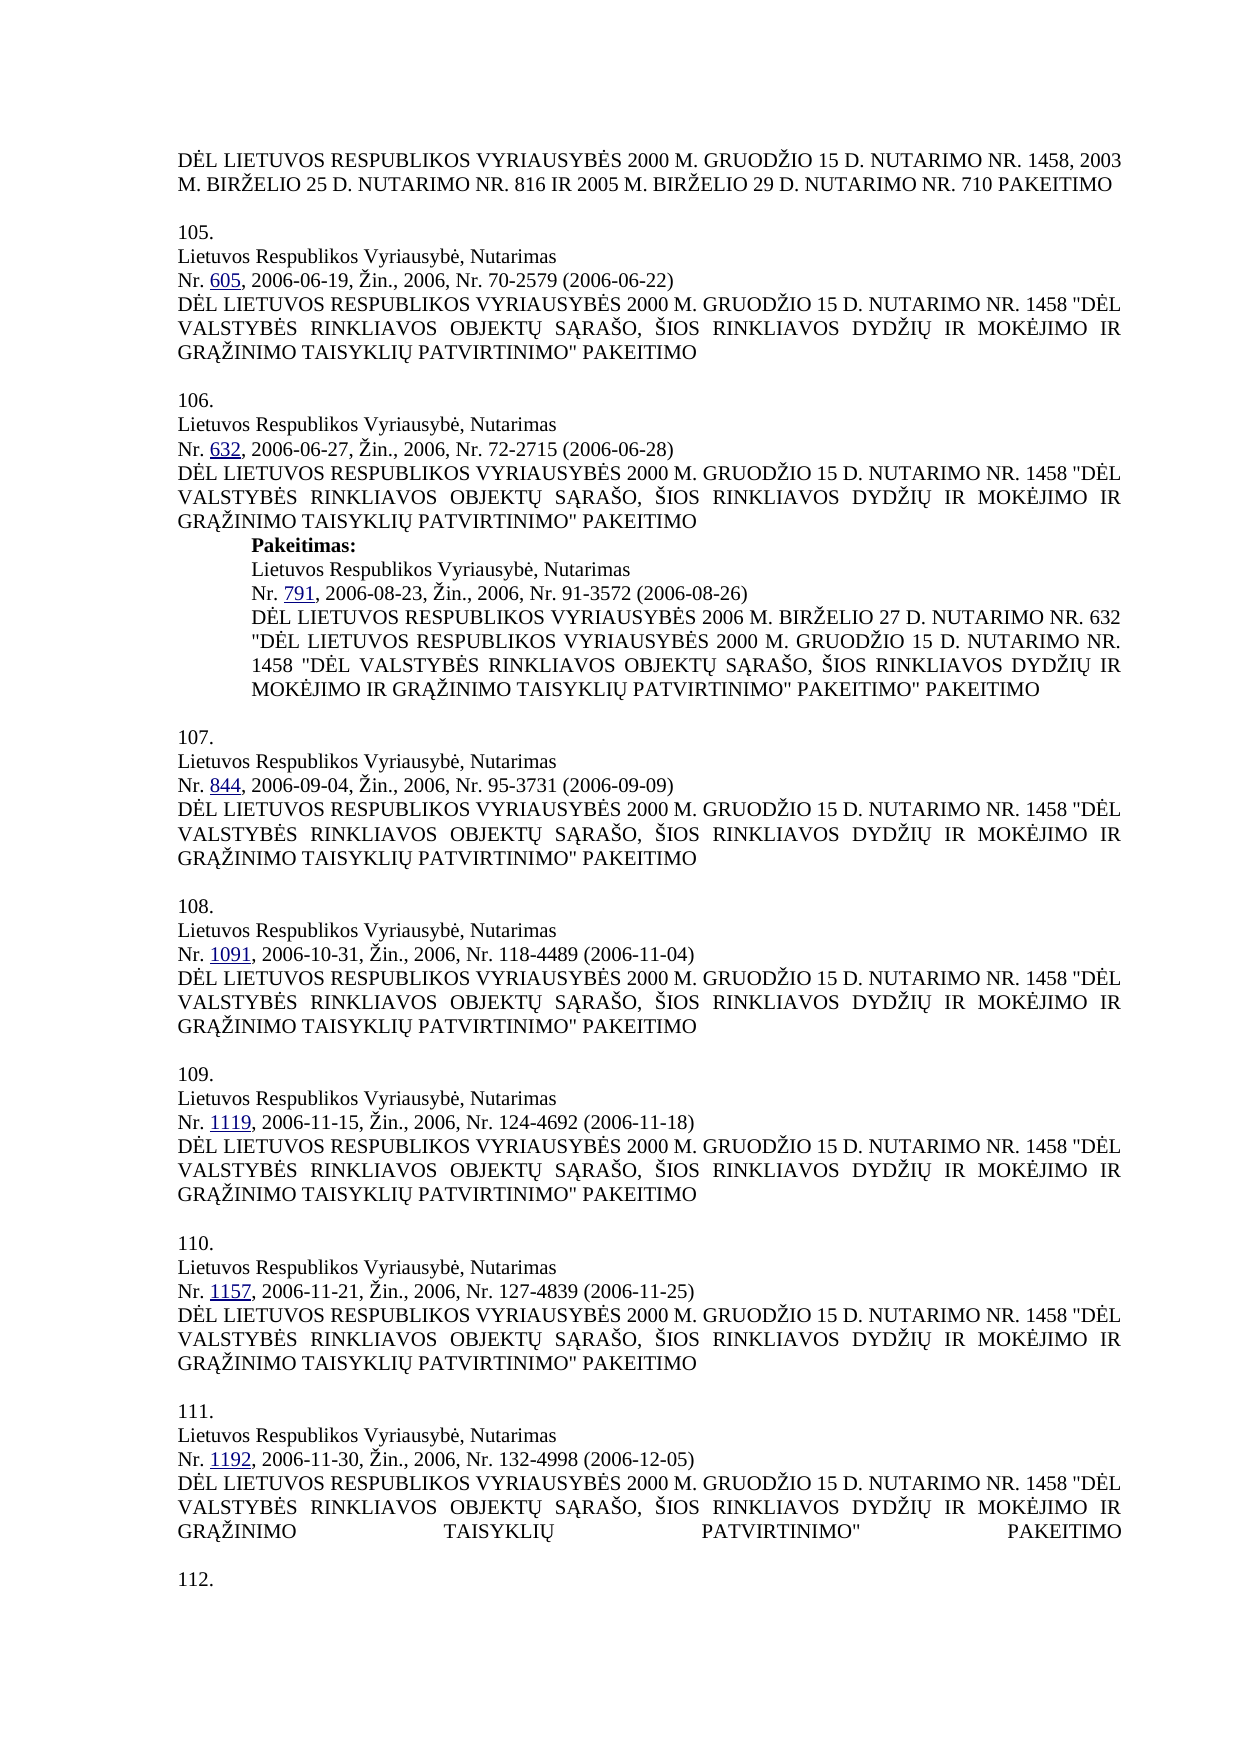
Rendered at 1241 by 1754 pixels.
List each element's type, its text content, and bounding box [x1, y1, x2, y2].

text DĖL LIETUVOS RESPUBLIKOS VYRIAUSYBĖS 2006 M. BIRŽELIO 27 D. NUTARIMO NR. 632 "DĖL LIETUVOS RESPUBLIKOS VYRIAUSYBĖS 2000 M. GRUODŽIO 15 D. NUTARIMO NR. 1458 "DĖL VALSTYBĖS RINKLIAVOS OBJEKTŲ SĄRAŠO, ŠIOS RINKLIAVOS DYDŽIŲ IR MOKĖJIMO IR GRĄŽINIMO TAISYKLIŲ PATVIRTINIMO" PAKEITIMO" PAKEITIMO [251, 605, 1122, 701]
text 108. [177, 894, 1122, 918]
text Lietuvos Respublikos Vyriausybė, Nutarimas [177, 1423, 1122, 1447]
text Lietuvos Respublikos Vyriausybė, Nutarimas [177, 918, 1122, 942]
text DĖL LIETUVOS RESPUBLIKOS VYRIAUSYBĖS 2000 M. GRUODŽIO 15 D. NUTARIMO NR. 1458 "DĖL VALSTYBĖS RINKLIAVOS OBJEKTŲ SĄRAŠO, ŠIOS RINKLIAVOS DYDŽIŲ IR MOKĖJIMO IR GRĄŽINIMO TAISYKLIŲ PATVIRTINIMO" PAKEITIMO [177, 797, 1122, 869]
text DĖL LIETUVOS RESPUBLIKOS VYRIAUSYBĖS 2000 M. GRUODŽIO 15 D. NUTARIMO NR. 1458 "DĖL VALSTYBĖS RINKLIAVOS OBJEKTŲ SĄRAŠO, ŠIOS RINKLIAVOS DYDŽIŲ IR MOKĖJIMO IR GRĄŽINIMO TAISYKLIŲ PATVIRTINIMO" PAKEITIMO [177, 1134, 1122, 1206]
text 111. [177, 1399, 1122, 1423]
text DĖL LIETUVOS RESPUBLIKOS VYRIAUSYBĖS 2000 M. GRUODŽIO 15 D. NUTARIMO NR. 1458 "DĖL VALSTYBĖS RINKLIAVOS OBJEKTŲ SĄRAŠO, ŠIOS RINKLIAVOS DYDŽIŲ IR MOKĖJIMO IR GRĄŽINIMO TAISYKLIŲ PATVIRTINIMO" PAKEITIMO [177, 966, 1122, 1038]
text DĖL LIETUVOS RESPUBLIKOS VYRIAUSYBĖS 2000 M. GRUODŽIO 15 D. NUTARIMO NR. 1458 "DĖL VALSTYBĖS RINKLIAVOS OBJEKTŲ SĄRAŠO, ŠIOS RINKLIAVOS DYDŽIŲ IR MOKĖJIMO IR GRĄŽINIMO TAISYKLIŲ PATVIRTINIMO" PAKEITIMO [177, 1471, 1122, 1567]
text Nr. 1119, 2006-11-15, Žin., 2006, Nr. 124-4692 (2006-11-18) [177, 1110, 1122, 1134]
text DĖL LIETUVOS RESPUBLIKOS VYRIAUSYBĖS 2000 M. GRUODŽIO 15 D. NUTARIMO NR. 1458 "DĖL VALSTYBĖS RINKLIAVOS OBJEKTŲ SĄRAŠO, ŠIOS RINKLIAVOS DYDŽIŲ IR MOKĖJIMO IR GRĄŽINIMO TAISYKLIŲ PATVIRTINIMO" PAKEITIMO [177, 461, 1122, 533]
text Nr. 844, 2006-09-04, Žin., 2006, Nr. 95-3731 (2006-09-09) [177, 773, 1122, 797]
text Lietuvos Respublikos Vyriausybė, Nutarimas [177, 557, 1122, 581]
text Lietuvos Respublikos Vyriausybė, Nutarimas [177, 412, 1122, 436]
text Nr. 632, 2006-06-27, Žin., 2006, Nr. 72-2715 (2006-06-28) [177, 436, 1122, 461]
text 110. [177, 1231, 1122, 1254]
text Nr. 1192, 2006-11-30, Žin., 2006, Nr. 132-4998 (2006-12-05) [177, 1447, 1122, 1471]
text 107. [177, 725, 1122, 749]
text Pakeitimas: [177, 533, 1122, 557]
text Lietuvos Respublikos Vyriausybė, Nutarimas [177, 244, 1122, 268]
text Lietuvos Respublikos Vyriausybė, Nutarimas [177, 1254, 1122, 1279]
text DĖL LIETUVOS RESPUBLIKOS VYRIAUSYBĖS 2000 M. GRUODŽIO 15 D. NUTARIMO NR. 1458 "DĖL VALSTYBĖS RINKLIAVOS OBJEKTŲ SĄRAŠO, ŠIOS RINKLIAVOS DYDŽIŲ IR MOKĖJIMO IR GRĄŽINIMO TAISYKLIŲ PATVIRTINIMO" PAKEITIMO [177, 1303, 1122, 1375]
text Lietuvos Respublikos Vyriausybė, Nutarimas [177, 1086, 1122, 1110]
text 105. [177, 220, 1122, 244]
text 109. [177, 1062, 1122, 1086]
text DĖL LIETUVOS RESPUBLIKOS VYRIAUSYBĖS 2000 M. GRUODŽIO 15 D. NUTARIMO NR. 1458 "DĖL VALSTYBĖS RINKLIAVOS OBJEKTŲ SĄRAŠO, ŠIOS RINKLIAVOS DYDŽIŲ IR MOKĖJIMO IR GRĄŽINIMO TAISYKLIŲ PATVIRTINIMO" PAKEITIMO [177, 292, 1122, 364]
text Nr. 791, 2006-08-23, Žin., 2006, Nr. 91-3572 (2006-08-26) [177, 581, 1122, 605]
text Nr. 1091, 2006-10-31, Žin., 2006, Nr. 118-4489 (2006-11-04) [177, 942, 1122, 966]
text Nr. 1157, 2006-11-21, Žin., 2006, Nr. 127-4839 (2006-11-25) [177, 1279, 1122, 1303]
text Lietuvos Respublikos Vyriausybė, Nutarimas [177, 749, 1122, 773]
text 106. [177, 388, 1122, 412]
text DĖL LIETUVOS RESPUBLIKOS VYRIAUSYBĖS 2000 M. GRUODŽIO 15 D. NUTARIMO NR. 1458, 2003 M. BIRŽELIO 25 D. NUTARIMO NR. 816 IR 2005 M. BIRŽELIO 29 D. NUTARIMO NR. 710 PAKEITIMO [177, 148, 1122, 196]
text Nr. 605, 2006-06-19, Žin., 2006, Nr. 70-2579 (2006-06-22) [177, 268, 1122, 292]
text 112. [177, 1567, 1122, 1591]
